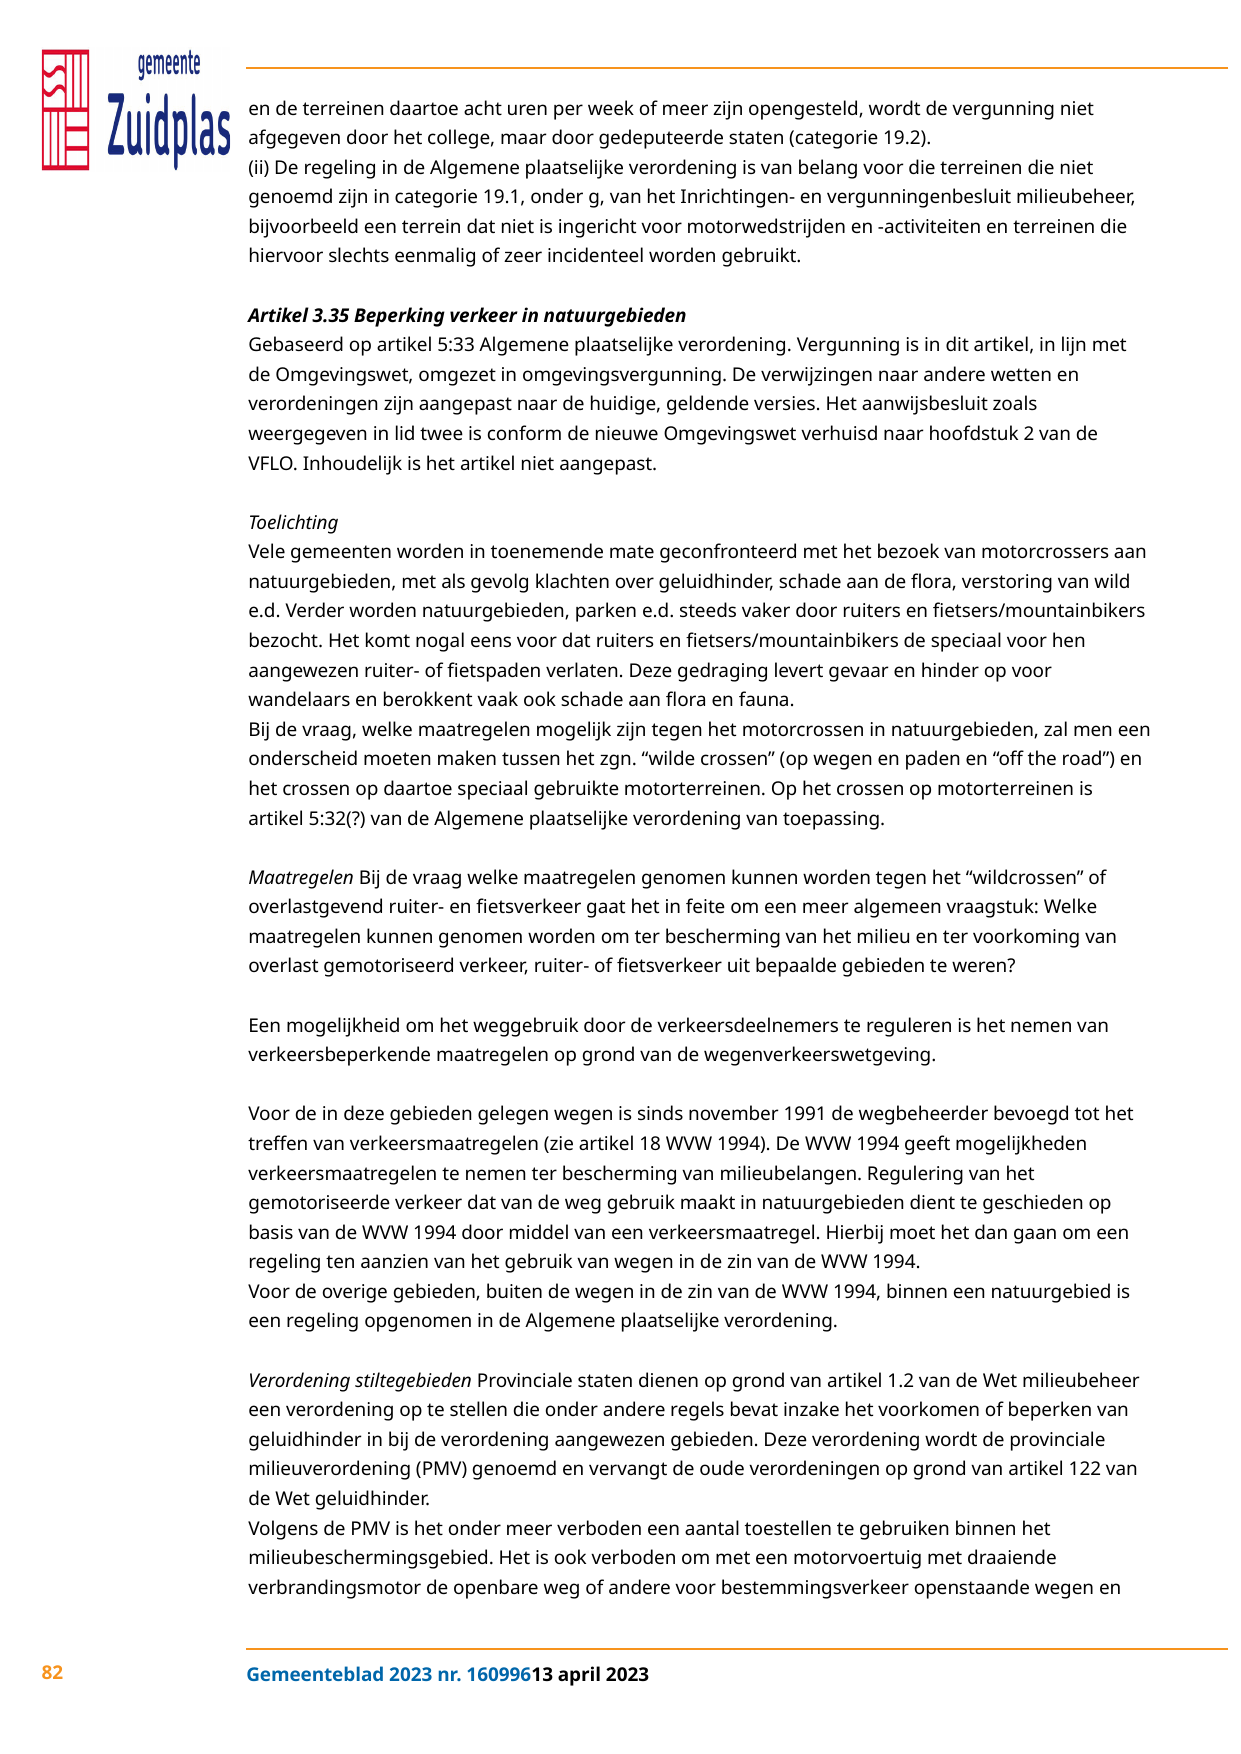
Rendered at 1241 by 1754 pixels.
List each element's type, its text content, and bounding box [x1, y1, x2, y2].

text Vele gemeenten worden in toenemende mate geconfronteerd met het bezoek van motorcrossers aan natuurgebieden, met als gevolg klachten over geluidhinder, schade aan de flora, verstoring van wild e.d. Verder worden natuurgebieden, parken e.d. steeds vaker door ruiters en fietsers/mountainbikers bezocht. Het komt nogal eens voor dat ruiters en fietsers/mountainbikers de speciaal voor hen aangewezen ruiter- of fietspaden verlaten. Deze gedraging levert gevaar en hinder op voor wandelaars en berokkent vaak ook schade aan flora en fauna. [248, 538, 1152, 712]
text Verordening stiltegebieden Provinciale staten dienen op grond van artikel 1.2 van de Wet milieubeheer een verordening op te stellen die onder andere regels bevat inzake het voorkomen of beperken van geluidhinder in bij de verordening aangewezen gebieden. Deze verordening wordt de provinciale milieuverordening (PMV) genoemd en vervangt de oude verordeningen op grond van artikel 122 van de Wet geluidhinder. [248, 1367, 1152, 1511]
text Artikel 3.35 Beperking verkeer in natuurgebieden [248, 302, 1152, 328]
text Maatregelen Bij de vraag welke maatregelen genomen kunnen worden tegen het “wildcrossen” of overlastgevend ruiter- en fietsverkeer gaat het in feite om een meer algemeen vraagstuk: Welke maatregelen kunnen genomen worden om ter bescherming van het milieu en ter voorkoming van overlast gemotoriseerd verkeer, ruiter- of fietsverkeer uit bepaalde gebieden te weren? [248, 864, 1152, 978]
text en de terreinen daartoe acht uren per week of meer zijn opengesteld, wordt de vergunning niet afgegeven door het college, maar door gedeputeerde staten (categorie 19.2). [248, 95, 1152, 150]
text Bij de vraag, welke maatregelen mogelijk zijn tegen het motorcrossen in natuurgebieden, zal men een onderscheid moeten maken tussen het zgn. “wilde crossen” (op wegen en paden en “off the road”) en het crossen op daartoe speciaal gebruikte motorterreinen. Op het crossen op motorterreinen is artikel 5:32(?) van de Algemene plaatselijke verordening van toepassing. [248, 716, 1152, 831]
text Gebaseerd op artikel 5:33 Algemene plaatselijke verordening. Vergunning is in dit artikel, in lijn met de Omgevingswet, omgezet in omgevingsvergunning. De verwijzingen naar andere wetten en verordeningen zijn aangepast naar de huidige, geldende versies. Het aanwijsbesluit zoals weergegeven in lid twee is conform de nieuwe Omgevingswet verhuisd naar hoofdstuk 2 van de VFLO. Inhoudelijk is het artikel niet aangepast. [248, 331, 1152, 476]
text Voor de overige gebieden, buiten de wegen in de zin van de WVW 1994, binnen een natuurgebied is een regeling opgenomen in de Algemene plaatselijke verordening. [248, 1278, 1152, 1333]
picture [41, 47, 231, 172]
text Volgens de PMV is het onder meer verboden een aantal toestellen te gebruiken binnen het milieubeschermingsgebied. Het is ook verboden om met een motorvoertuig met draaiende verbrandingsmotor de openbare weg of andere voor bestemmingsverkeer openstaande wegen en [248, 1515, 1152, 1600]
text Een mogelijkheid om het weggebruik door de verkeersdeelnemers te reguleren is het nemen van verkeersbeperkende maatregelen op grond van de wegenverkeerswetgeving. [248, 1012, 1152, 1067]
text Toelichting [248, 509, 1152, 535]
text (ii) De regeling in de Algemene plaatselijke verordening is van belang voor die terreinen die niet genoemd zijn in categorie 19.1, onder g, van het Inrichtingen- en vergunningenbesluit milieubeheer, bijvoorbeeld een terrein dat niet is ingericht voor motorwedstrijden en -activiteiten en terreinen die hiervoor slechts eenmalig of zeer incidenteel worden gebruikt. [248, 154, 1152, 268]
text Voor de in deze gebieden gelegen wegen is sinds november 1991 de wegbeheerder bevoegd tot het treffen van verkeersmaatregelen (zie artikel 18 WVW 1994). De WVW 1994 geeft mogelijkheden verkeersmaatregelen te nemen ter bescherming van milieubelangen. Regulering van het gemotoriseerde verkeer dat van de weg gebruik maakt in natuurgebieden dient te geschieden op basis van de WVW 1994 door middel van een verkeersmaatregel. Hierbij moet het dan gaan om een regeling ten aanzien van het gebruik van wegen in de zin van de WVW 1994. [248, 1101, 1152, 1274]
